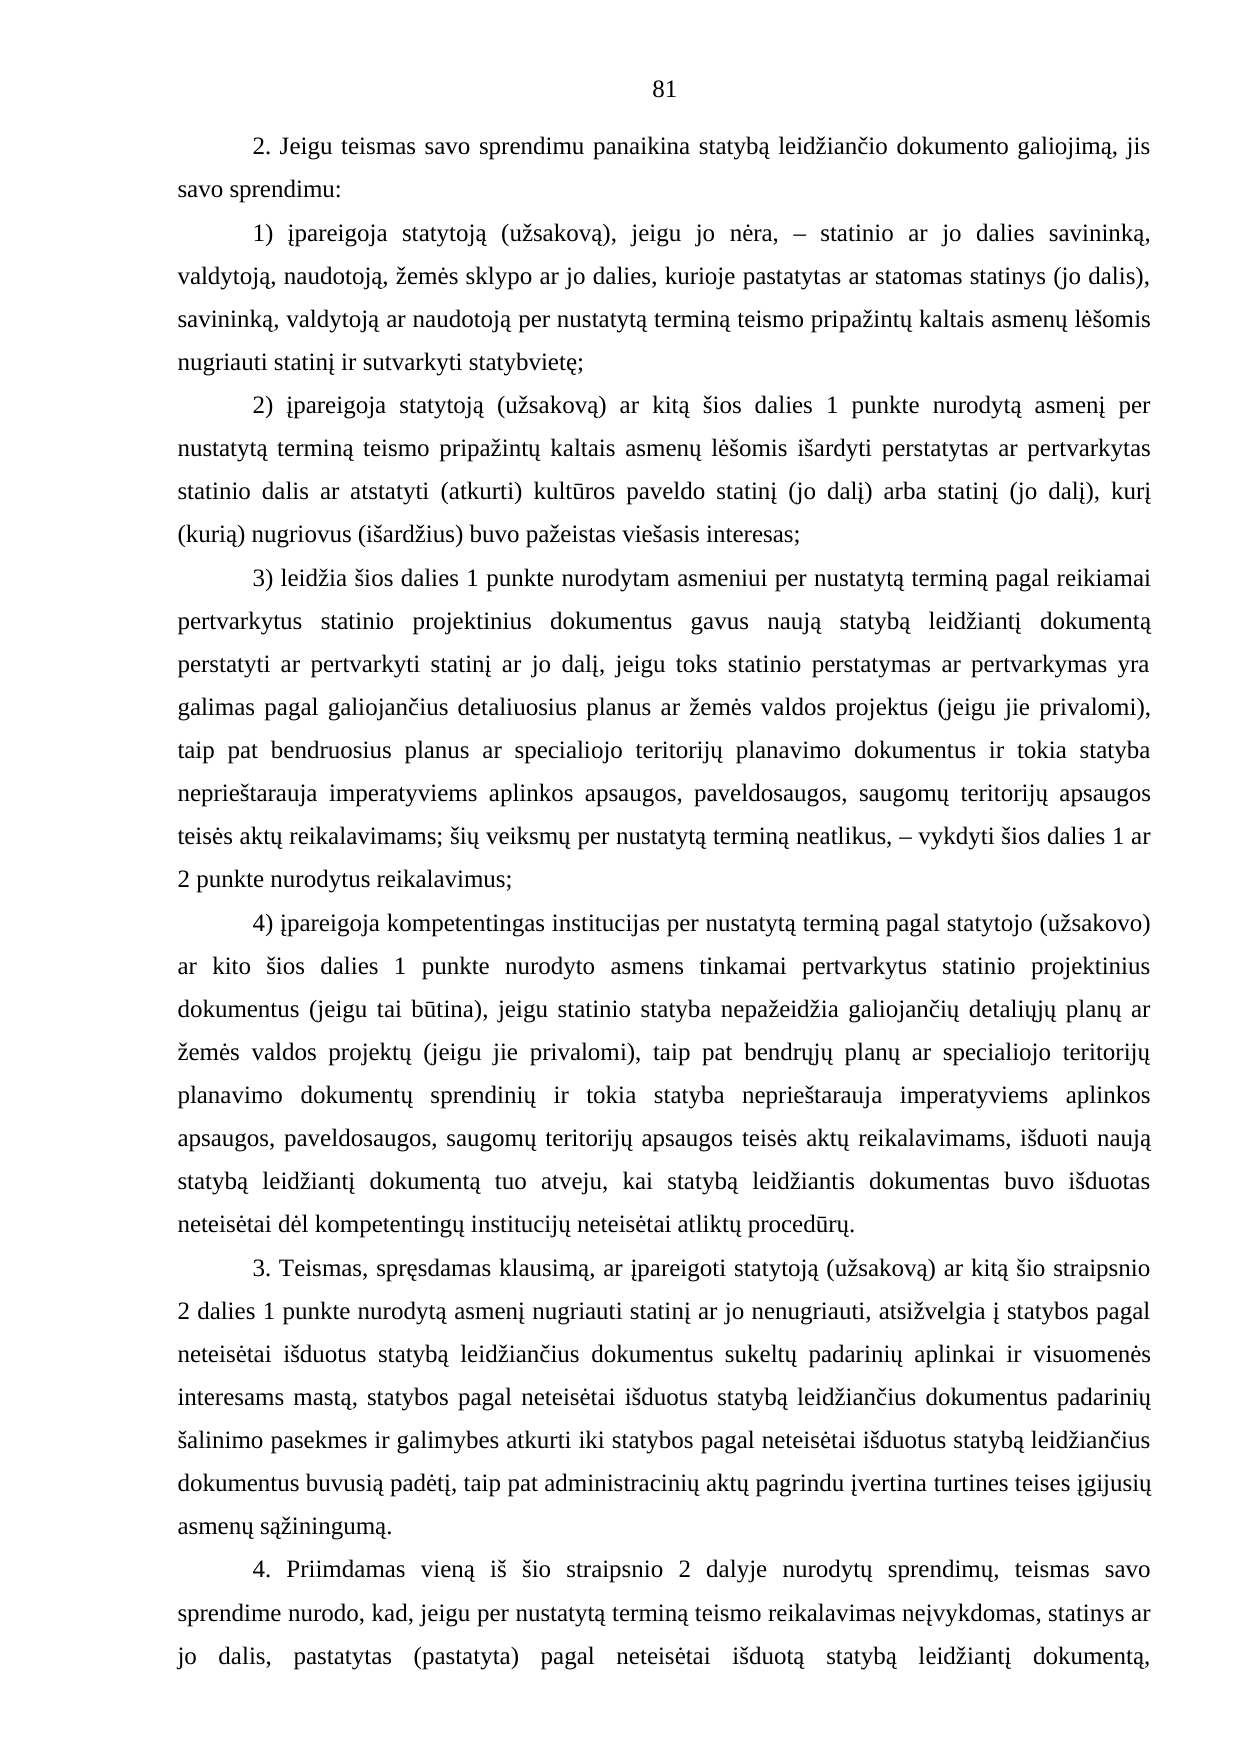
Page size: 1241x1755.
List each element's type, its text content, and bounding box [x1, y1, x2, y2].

text 1) įpareigoja statytoją (užsakovą), jeigu jo nėra, – statinio ar jo dalies savininką, valdytoją, naudotoją, žemės sklypo ar jo dalies, kurioje pastatytas ar statomas statinys (jo dalis), savininką, valdytoją ar naudotoją per nustatytą terminą teismo pripažintų kaltais asmenų lėšomis nugriauti statinį ir sutvarkyti statybvietę; [177, 218, 1152, 376]
text 2. Jeigu teismas savo sprendimu panaikina statybą leidžiančio dokumento galiojimą, jis savo sprendimu: [177, 131, 1152, 203]
text 3. Teismas, spręsdamas klausimą, ar įpareigoti statytoją (užsakovą) ar kitą šio straipsnio 2 dalies 1 punkte nurodytą asmenį nugriauti statinį ar jo nenugriauti, atsižvelgia į statybos pagal neteisėtai išduotus statybą leidžiančius dokumentus sukeltų padarinių aplinkai ir visuomenės interesams mastą, statybos pagal neteisėtai išduotus statybą leidžiančius dokumentus padarinių šalinimo pasekmes ir galimybes atkurti iki statybos pagal neteisėtai išduotus statybą leidžiančius dokumentus buvusią padėtį, taip pat administracinių aktų pagrindu įvertina turtines teises įgijusių asmenų sąžiningumą. [177, 1253, 1152, 1540]
text 4. Priimdamas vieną iš šio straipsnio 2 dalyje nurodytų sprendimų, teismas savo sprendime nurodo, kad, jeigu per nustatytą terminą teismo reikalavimas neįvykdomas, statinys ar jo dalis, pastatytas (pastatyta) pagal neteisėtai išduotą statybą leidžiantį dokumentą, [177, 1554, 1152, 1669]
text 2) įpareigoja statytoją (užsakovą) ar kitą šios dalies 1 punkte nurodytą asmenį per nustatytą terminą teismo pripažintų kaltais asmenų lėšomis išardyti perstatytas ar pertvarkytas statinio dalis ar atstatyti (atkurti) kultūros paveldo statinį (jo dalį) arba statinį (jo dalį), kurį (kurią) nugriovus (išardžius) buvo pažeistas viešasis interesas; [177, 390, 1152, 548]
text 3) leidžia šios dalies 1 punkte nurodytam asmeniui per nustatytą terminą pagal reikiamai pertvarkytus statinio projektinius dokumentus gavus naują statybą leidžiantį dokumentą perstatyti ar pertvarkyti statinį ar jo dalį, jeigu toks statinio perstatymas ar pertvarkymas yra galimas pagal galiojančius detaliuosius planus ar žemės valdos projektus (jeigu jie privalomi), taip pat bendruosius planus ar specialiojo teritorijų planavimo dokumentus ir tokia statyba neprieštarauja imperatyviems aplinkos apsaugos, paveldosaugos, saugomų teritorijų apsaugos teisės aktų reikalavimams; šių veiksmų per nustatytą terminą neatlikus, – vykdyti šios dalies 1 ar 2 punkte nurodytus reikalavimus; [177, 563, 1152, 893]
text 4) įpareigoja kompetentingas institucijas per nustatytą terminą pagal statytojo (užsakovo) ar kito šios dalies 1 punkte nurodyto asmens tinkamai pertvarkytus statinio projektinius dokumentus (jeigu tai būtina), jeigu statinio statyba nepažeidžia galiojančių detaliųjų planų ar žemės valdos projektų (jeigu jie privalomi), taip pat bendrųjų planų ar specialiojo teritorijų planavimo dokumentų sprendinių ir tokia statyba neprieštarauja imperatyviems aplinkos apsaugos, paveldosaugos, saugomų teritorijų apsaugos teisės aktų reikalavimams, išduoti naują statybą leidžiantį dokumentą tuo atveju, kai statybą leidžiantis dokumentas buvo išduotas neteisėtai dėl kompetentingų institucijų neteisėtai atliktų procedūrų. [177, 908, 1152, 1238]
